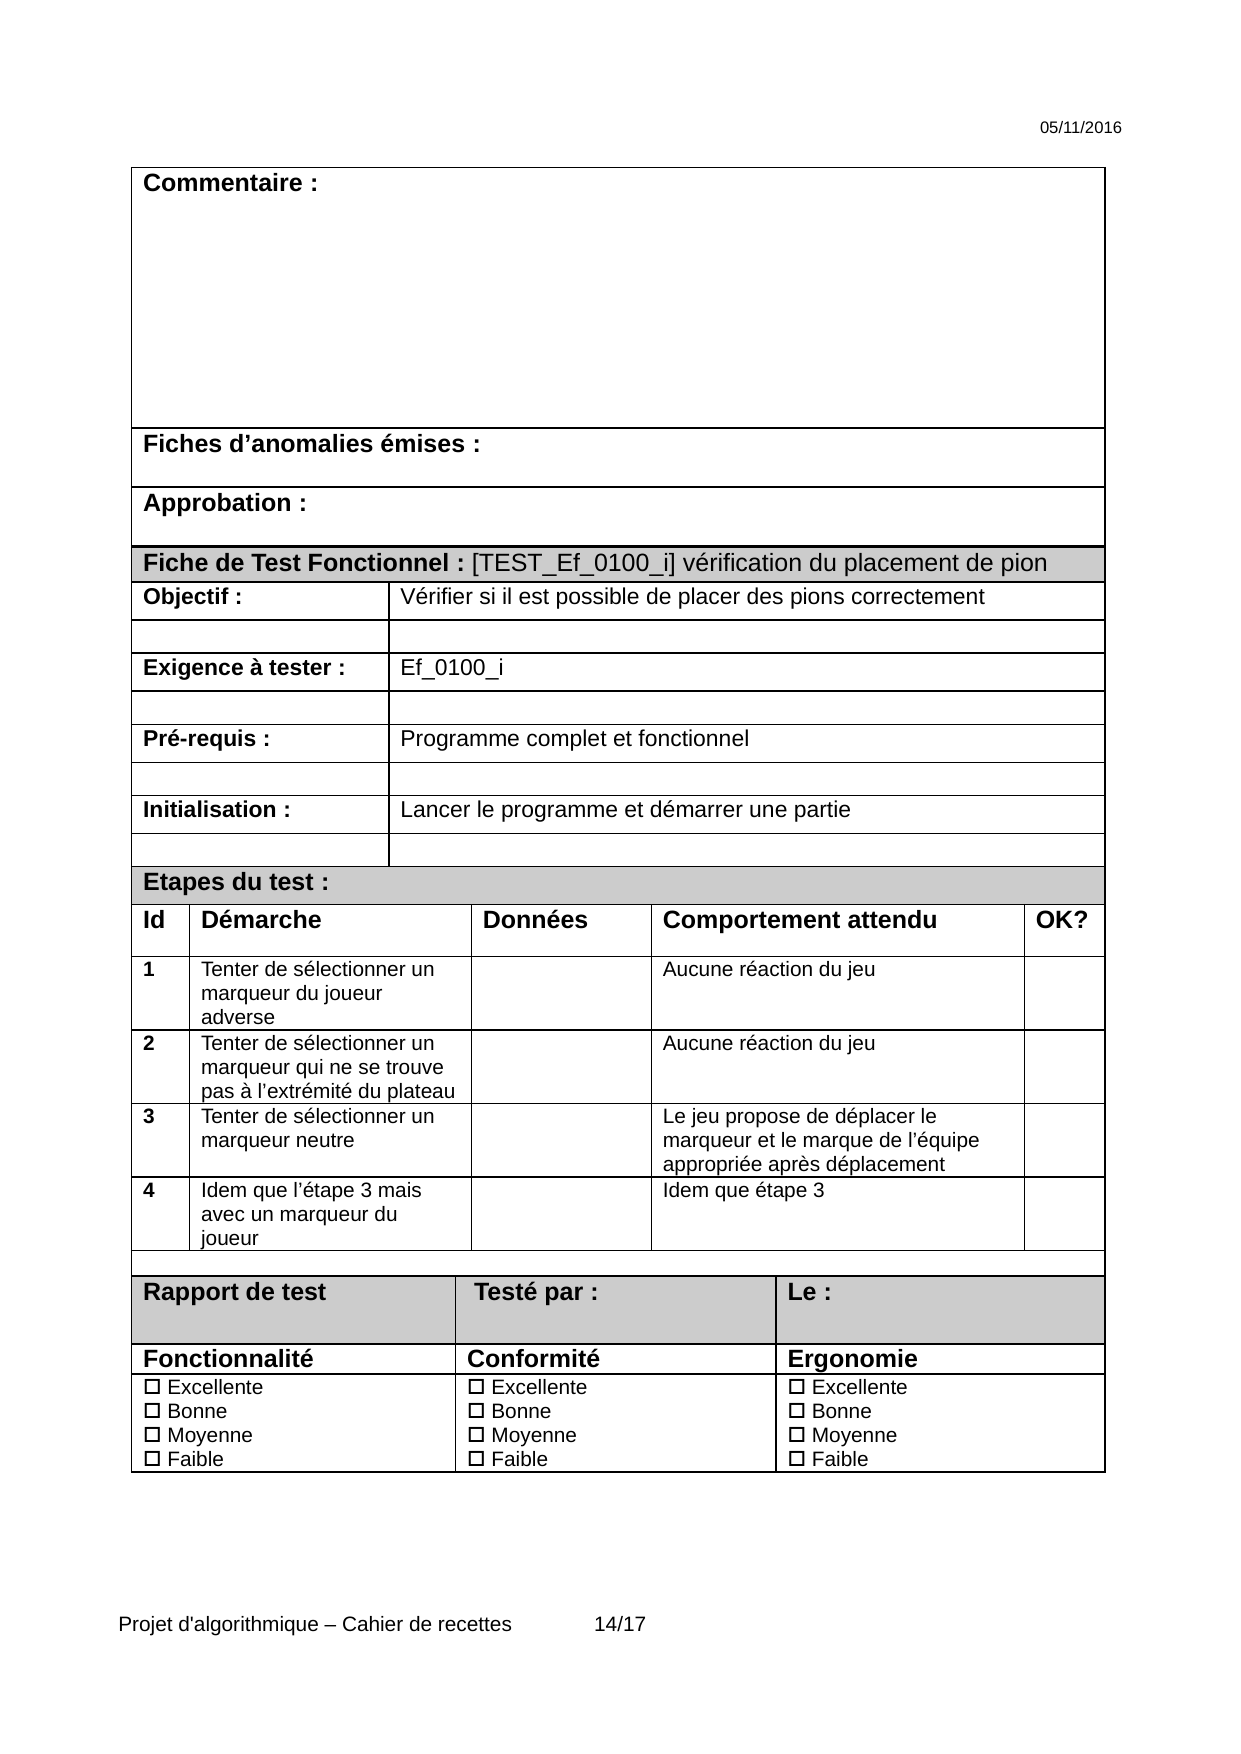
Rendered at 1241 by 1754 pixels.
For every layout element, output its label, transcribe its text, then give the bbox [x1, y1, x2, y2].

table_cell [132, 834, 388, 866]
table_cell Fiches d’anomalies émises : [132, 429, 1104, 486]
table_cell Testé par : [456, 1277, 775, 1343]
table_cell [132, 692, 388, 723]
table_cell Tenter de sélectionner un marqueur du joueur adverse [190, 957, 471, 1029]
table_cell Objectif : [132, 583, 388, 619]
table_cell [1025, 957, 1104, 1029]
table_cell 1 [132, 957, 189, 1029]
table_cell [390, 763, 1104, 794]
table_cell Le : [777, 1277, 1104, 1343]
table_cell [390, 834, 1104, 866]
table_cell Initialisation : [132, 796, 388, 833]
table_cell Le jeu propose de déplacer le marqueur et le marque de l’équipe appropriée après déplacement [652, 1104, 1024, 1176]
table_cell [472, 1178, 651, 1249]
table_cell Exigence à tester : [132, 654, 388, 690]
table_cell [1025, 1031, 1104, 1103]
table_cell Ergonomie [777, 1345, 1104, 1373]
table_cell [132, 763, 388, 794]
table_cell [472, 1104, 651, 1176]
table_cell Conformité [456, 1345, 775, 1373]
table_cell Démarche [190, 905, 471, 956]
table_cell 4 [132, 1178, 189, 1249]
table_cell Données [472, 905, 651, 956]
table_cell Vérifier si il est possible de placer des pions correctement [390, 583, 1104, 619]
table_cell 3 [132, 1104, 189, 1176]
table_cell [132, 1251, 1104, 1275]
table_cell [472, 957, 651, 1029]
table_cell Programme complet et fonctionnel [390, 725, 1104, 761]
table_cell Etapes du test : [132, 867, 1104, 904]
table_cell [390, 692, 1104, 723]
table_cell Rapport de test [132, 1277, 455, 1343]
table_cell Pré-requis : [132, 725, 388, 761]
table_cell Ef_0100_i [390, 654, 1104, 690]
table_cell Aucune réaction du jeu [652, 1031, 1024, 1103]
table_cell [132, 621, 388, 652]
table_cell [472, 1031, 651, 1103]
table_cell Fonctionnalité [132, 1345, 455, 1373]
table_cell Idem que l’étape 3 mais avec un marqueur du joueur [190, 1178, 471, 1249]
table_cell Id [132, 905, 189, 956]
table_cell [1025, 1178, 1104, 1249]
table_cell □ Excellente □ Bonne □ Moyenne □ Faible [777, 1375, 1104, 1471]
table_cell Aucune réaction du jeu [652, 957, 1024, 1029]
table_cell Approbation : [132, 488, 1104, 545]
table_cell Commentaire : [132, 168, 1104, 427]
table_cell Lancer le programme et démarrer une partie [390, 796, 1104, 833]
table_cell OK? [1025, 905, 1104, 956]
table_cell Idem que étape 3 [652, 1178, 1024, 1249]
table_cell Tenter de sélectionner un marqueur qui ne se trouve pas à l’extrémité du plateau [190, 1031, 471, 1103]
table_cell [1025, 1104, 1104, 1176]
table_cell □ Excellente □ Bonne □ Moyenne □ Faible [132, 1375, 455, 1471]
table_cell 2 [132, 1031, 189, 1103]
table_cell Tenter de sélectionner un marqueur neutre [190, 1104, 471, 1176]
table_cell Comportement attendu [652, 905, 1024, 956]
table_cell [390, 621, 1104, 652]
table_header Fiche de Test Fonctionnel : [TEST_Ef_0100_i] vérification du placement de pion [132, 548, 1104, 581]
table_cell □ Excellente □ Bonne □ Moyenne □ Faible [456, 1375, 775, 1471]
